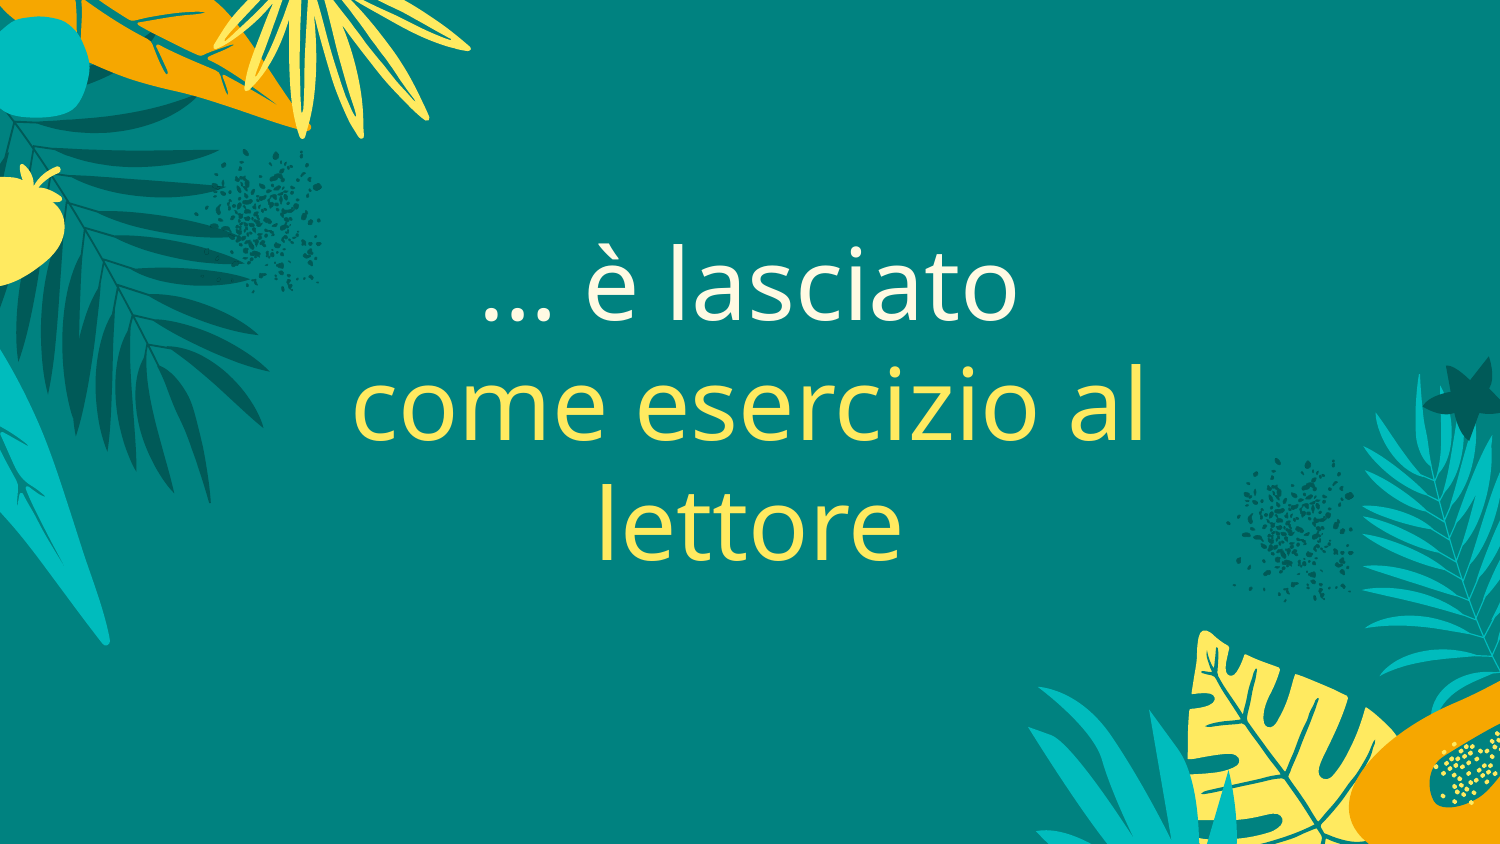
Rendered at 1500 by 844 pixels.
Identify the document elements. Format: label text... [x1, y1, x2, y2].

picture [1242, 407, 1421, 662]
title … è lasciato come esercizio al lettore [243, 171, 1257, 630]
picture [134, 99, 337, 353]
